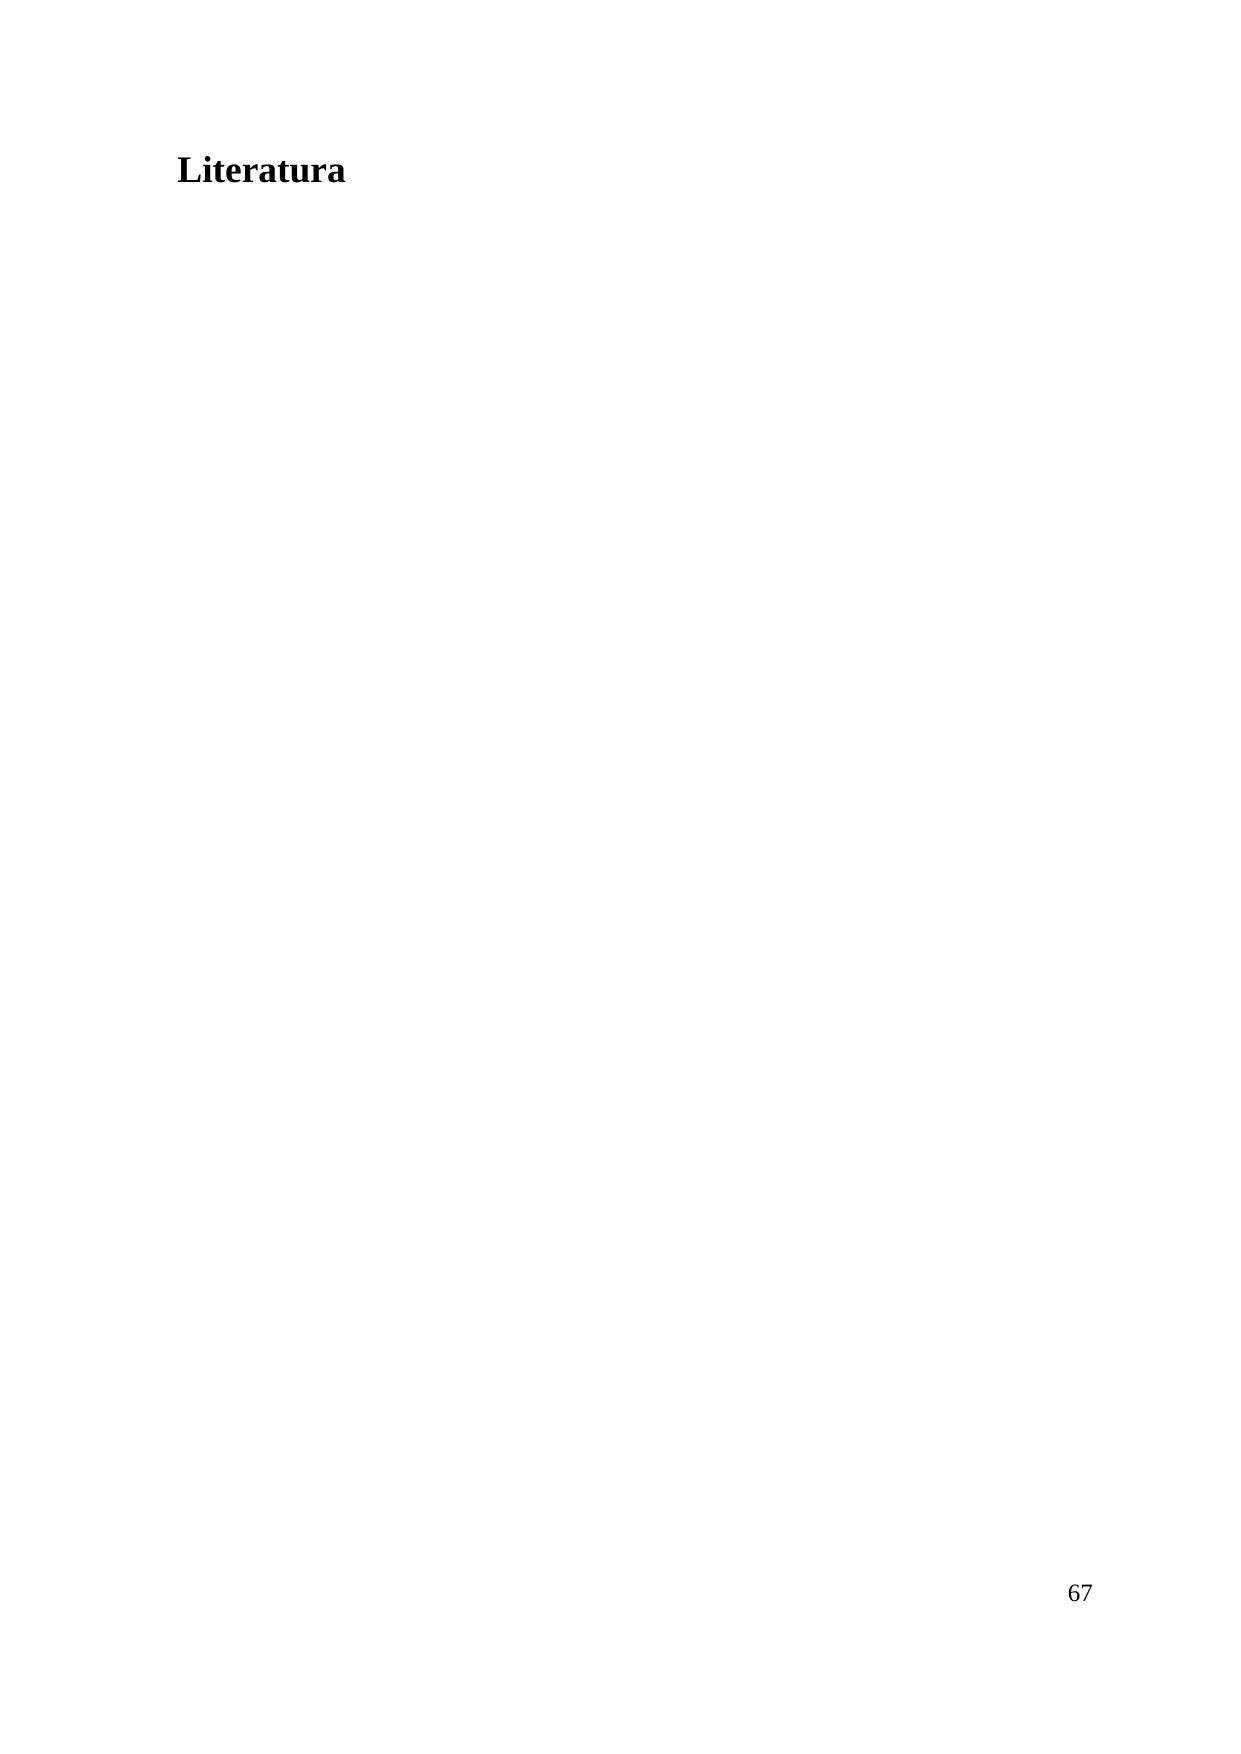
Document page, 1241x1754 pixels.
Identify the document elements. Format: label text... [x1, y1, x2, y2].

subtitle Literatura [177, 148, 1093, 191]
